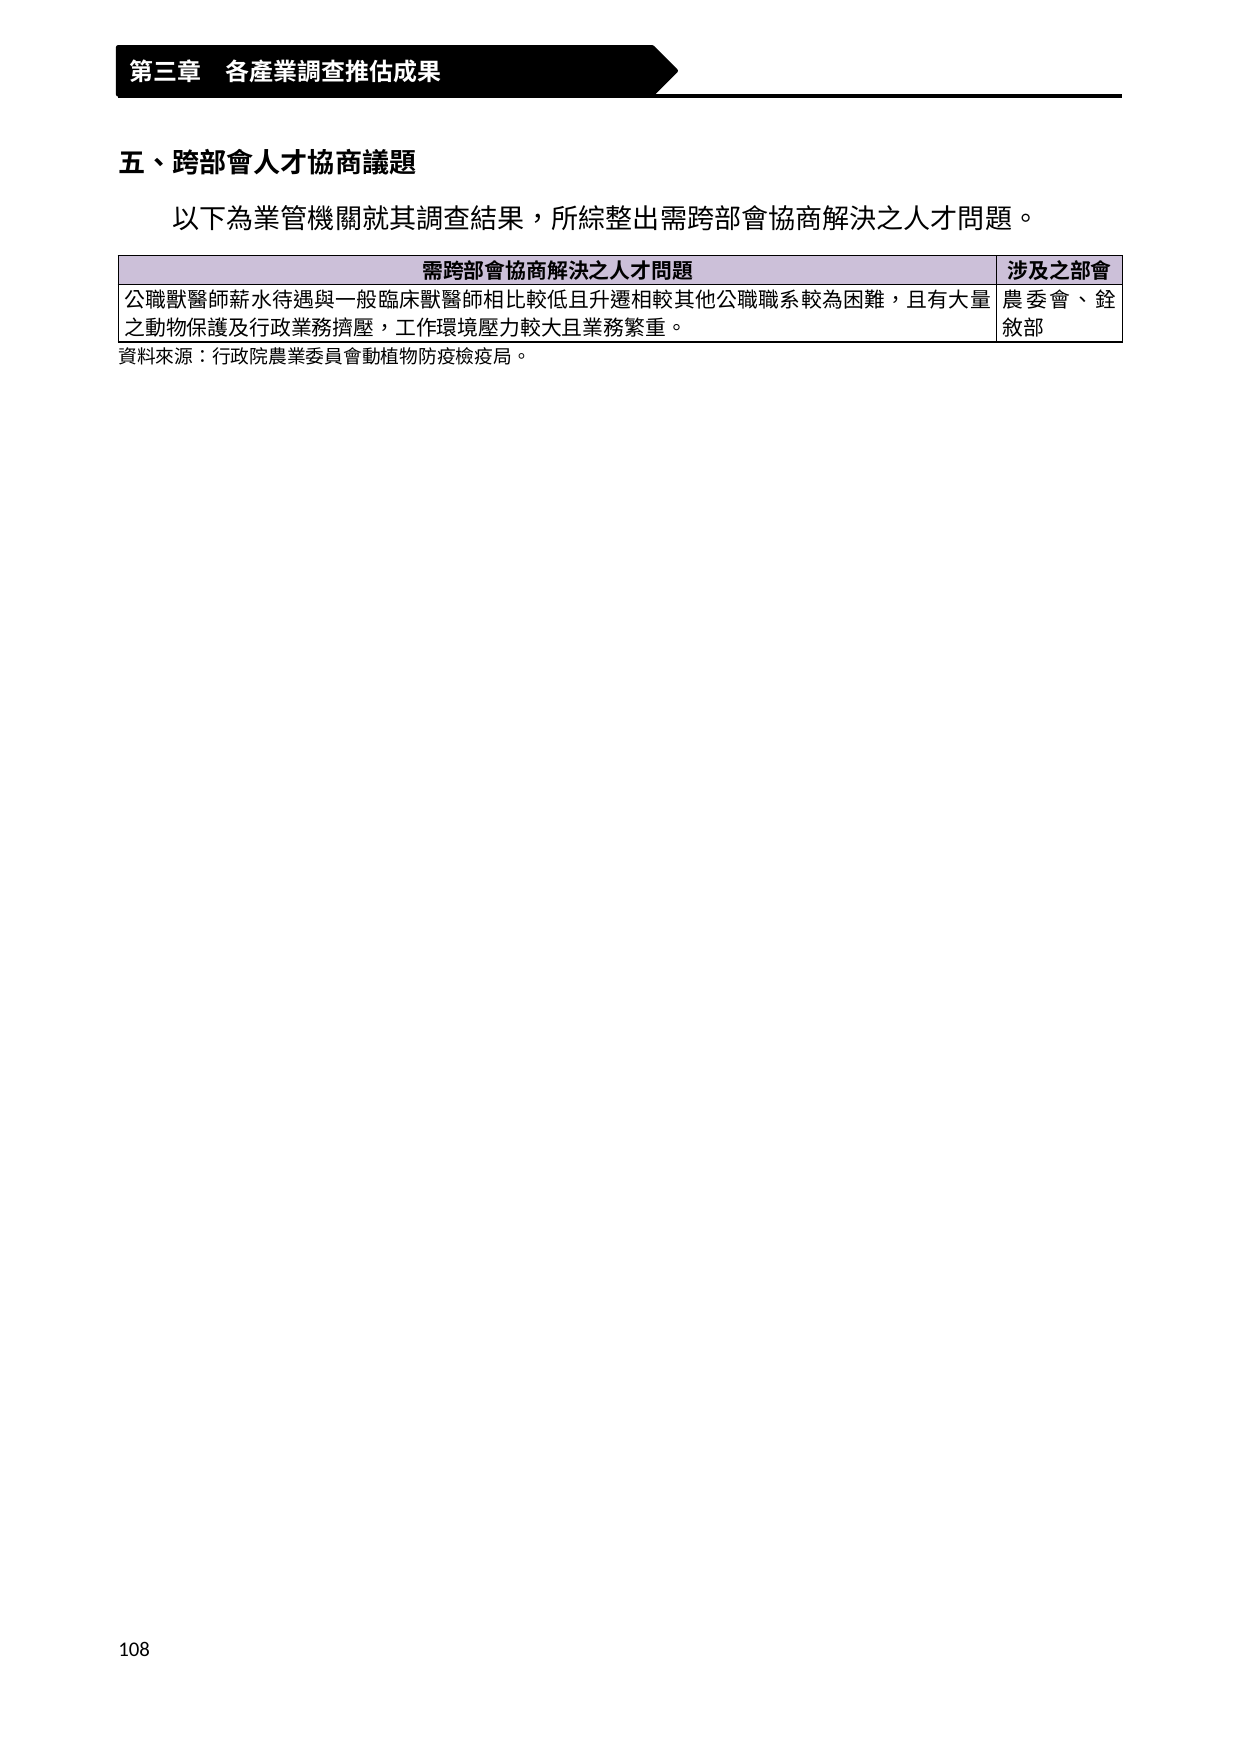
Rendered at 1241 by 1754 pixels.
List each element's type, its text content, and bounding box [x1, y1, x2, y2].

table_header 涉及之部會 [997, 256, 1122, 284]
text 資料來源：行政院農業委員會動植物防疫檢疫局。 [118, 343, 1122, 368]
table_header 需跨部會協商解決之人才問題 [119, 256, 996, 284]
table_cell 農委會、銓敘部 [997, 285, 1122, 341]
text 以下為業管機關就其調查結果，所綜整出需跨部會協商解決之人才問題。 [118, 192, 1122, 237]
text 五、跨部會人才協商議題 [118, 141, 1122, 180]
table_cell 公職獸醫師薪水待遇與一般臨床獸醫師相比較低且升遷相較其他公職職系較為困難，且有大量之動物保護及行政業務擠壓，工作環境壓力較大且業務繁重。 [119, 285, 996, 341]
